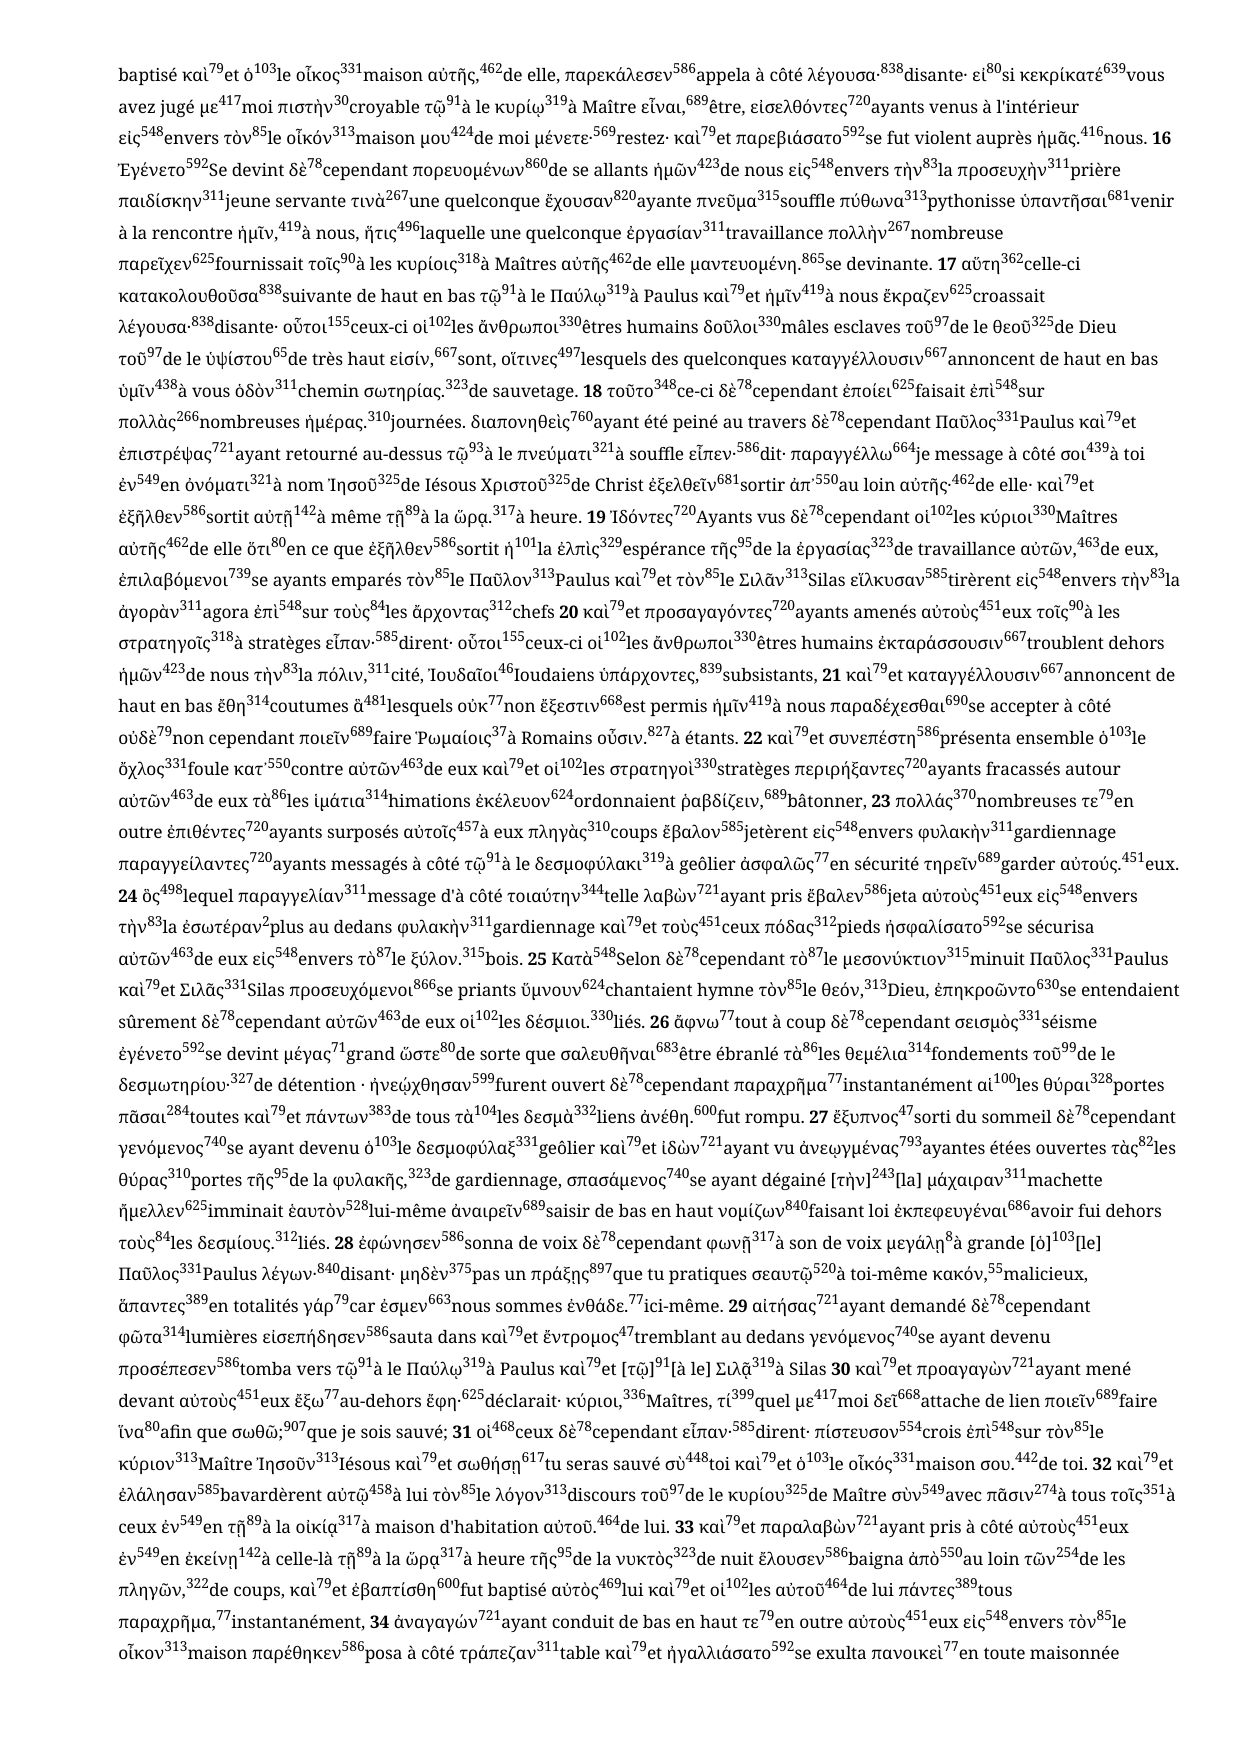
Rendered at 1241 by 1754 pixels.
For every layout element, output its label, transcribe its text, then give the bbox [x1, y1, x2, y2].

text 1 Κατήντησεν586Atteignit à l'encontre δὲ78cependant [καὶ]77[aussi] εἰς548envers Δέρβην311Derbé καὶ79et εἰς548envers Λύστραν.311Lystre. καὶ79et ἰδοὺ306voici μαθητής331disciple τις287un quelconque ἦν625était ἐκεῖ77là ὀνόματι321à nom Τιμόθεος,331Timotheos, υἱὸς331fils γυναικὸς323de femme Ἰουδαίας14de Ioudaienne πιστῆς,14de croyable, πατρὸς325de père δὲ78cependant Ἕλληνος,325de Hellèn, 2 ὃς498lequel ἐμαρτυρεῖτο636était témoigné ὑπὸ550sous τῶν96de les ἐν549en Λύστροις320à Lystre καὶ79et Ἰκονίῳ321à Iconium ἀδελφῶν.324de frères. 3 τοῦτον346celui-ci ἠθέλησεν586voulut ὁ103le Παῦλος331Paulus σὺν549avec αὐτῷ458à lui ἐξελθεῖν,681sortir, καὶ79et λαβὼν721ayant pris περιέτεμεν586circoncit αὐτὸν452lui διὰ548par le fait de τοὺς84les Ἰουδαίους52Ioudaiens τοὺς345ceux ὄντας821étants ἐν549en τοῖς90à les τόποις318à lieux ἐκείνοις·143à ceux-là· ᾔδεισαν658avaient su γὰρ79car ἅπαντες389en totalités ὅτι80en ce que Ἕλλην331Hellèn ὁ103le πατὴρ331père αὐτοῦ464de lui ὑπῆρχεν.625subsistait. 4 Ὡς80Comme δὲ78cependant διεπορεύοντο630se allaient à travers τὰς82les πόλεις,310cités, παρεδίδοσαν624livraient αὐτοῖς457à eux φυλάσσειν689gardienner τὰ86les δόγματα314dogmes τὰ347ces κεκριμένα797ayants étés jugés ὑπὸ550sous τῶν96de les ἀποστόλων324de envoyés καὶ79et πρεσβυτέρων64de plus anciens τῶν357de ceux ἐν549en Ἱεροσολύμοις.320à Ierosoluma. 5 Αἱ100Les μὲν77certes οὖν79donc ἐκκλησίαι328églises ἐστερεοῦντο635étaient solidifié τῇ89à la πίστει317à croyance καὶ79et ἐπερίσσευον624surabondaient τῷ91à le ἀριθμῷ319à nombre καθ᾽548selon ἡμέραν.311journée. 6 Διῆλθον585Passèrent à travers δὲ78cependant τὴν83la Φρυγίαν311Phrygie καὶ79et Γαλατικὴν2De Galatie χώραν311région κωλυθέντες759ayants étés empêchés ὑπὸ550sous τοῦ99de le ἁγίου18de saint πνεύματος327de souffle λαλῆσαι681bavarder τὸν85le λόγον313discours ἐν549en τῇ89à la Ἀσίᾳ·317à Asie· 7 ἐλθόντες720ayants venus δὲ78cependant κατὰ548selon τὴν83la Μυσίαν311Mysie ἐπείραζον624mettaient en tentation εἰς548envers τὴν83la Βιθυνίαν311Bithynie πορευθῆναι,683être allé, καὶ79et οὐκ77non εἴασεν586concéda αὐτοὺς451eux τὸ105le πνεῦμα333souffle Ἰησοῦ·325de Iésous· 8 παρελθόντες720ayants passés à côté δὲ78cependant τὴν83la Μυσίαν311Mysie κατέβησαν585descendirent εἰς548envers Τρῳάδα.311Troas. 9 Καὶ79Et ὅραμα333vision διὰ550par [τῆς]95[de la] νυκτὸς323de nuit τῷ91à le Παύλῳ319à Paulus ὤφθη,600fut vu, ἀνὴρ331homme Μακεδών331Macédonien τις287un quelconque ἦν625était ἑστὼς783ayant dressé καὶ79et παρακαλῶν840appelant à côté αὐτὸν452lui καὶ79et λέγων·840disant· διαβὰς721ayant marché à travers εἰς548envers Μακεδονίαν311Macédoine βοήθησον554aide ἡμῖν.419à nous. 10 ὡς80comme δὲ78cependant τὸ87le ὅραμα315vision εἶδεν,586vit, εὐθέως77directement ἐζητήσαμεν581nous cherchâmes ἐξελθεῖν681sortir εἰς548envers Μακεδονίαν311Macédoine συμβιβάζοντες839conciliants ὅτι80en ce que προσκέκληται648s'a appelé auprès ἡμᾶς416nous ὁ103le θεὸς331Dieu εὐαγγελίσασθαι682se évangéliser αὐτούς.451eux. 11 Ἀναχθέντες759Ayants étés conduits de bas en haut δὲ78cependant ἀπὸ550au loin Τρῳάδος323de Troas εὐθυδρομήσαμεν581nous coursâmes droit εἰς548envers Σαμοθρᾴκην,311Samothrace, τῇ350à celle δὲ78cependant ἐπιούσῃ826à survenante εἰς548envers Νέαν2Jeune πόλιν311cité 12 κἀκεῖθεν77et de là εἰς548envers Φιλίππους,312Philippes, ἥτις496laquelle une quelconque ἐστὶν668est πρώτη212première τῆς95de la μερίδος323de portion Μακεδονίας323de Macédoine πόλις,329cité, κολωνία.329colonie. Ἦμεν620Nous étions δὲ78cependant ἐν549en ταύτῃ142à celle-ci τῇ89à la πόλει317à cité διατρίβοντες839grattants à travers ἡμέρας310journées τινάς.266des quelconques. 13 τῇ89à la τε79en outre ἡμέρᾳ317à journée τῶν98de les σαββάτων326de sabbats ἐξήλθομεν581nous sortîmes ἔξω552au-dehors τῆς95de la πύλης323de porche παρὰ548à côté ποταμὸν313fleuve οὗ77où ἐνομίζομεν620nous faisions loi προσευχὴν311prière εἶναι,689être, καὶ79et καθίσαντες720ayants assis ἐλαλοῦμεν620nous bavardions ταῖς88à les συνελθούσαις710à ayantes venues ensemble γυναιξίν.316à femmes. 14 καί79et τις285une quelconque γυνὴ329femme ὀνόματι321à nom Λυδία,329Ludia, πορφυρόπωλις329vendeuse de porphyre πόλεως323de cité Θυατείρων326de Thyatire σεβομένη865se vénérante τὸν85le θεόν,313Dieu, ἤκουεν,625écoutait, ἧς490de laquelle ὁ103le κύριος331Maître διήνοιξεν586entrouvrit τὴν243la καρδίαν311coeur προσέχειν689attenir τοῖς353à ces λαλουμένοις881à étants bavardés ὑπὸ550sous τοῦ97de le Παύλου.325de Paulus. 15 ὡς80comme δὲ78cependant ἐβαπτίσθη600fut baptisé καὶ79et ὁ103le οἶκος331maison αὐτῆς,462de elle, παρεκάλεσεν586appela à côté λέγουσα·838disante· εἰ80si κεκρίκατέ639vous avez jugé με417moi πιστὴν30croyable τῷ91à le κυρίῳ319à Maître εἶναι,689être, εἰσελθόντες720ayants venus à l'intérieur εἰς548envers τὸν85le οἶκόν313maison μου424de moi μένετε·569restez· καὶ79et παρεβιάσατο592se fut violent auprès ἡμᾶς.416nous. 16 Ἐγένετο592Se devint δὲ78cependant πορευομένων860de se allants ἡμῶν423de nous εἰς548envers τὴν83la προσευχὴν311prière παιδίσκην311jeune servante τινὰ267une quelconque ἔχουσαν820ayante πνεῦμα315souffle πύθωνα313pythonisse ὑπαντῆσαι681venir à la rencontre ἡμῖν,419à nous, ἥτις496laquelle une quelconque ἐργασίαν311travaillance πολλὴν267nombreuse παρεῖχεν625fournissait τοῖς90à les κυρίοις318à Maîtres αὐτῆς462de elle μαντευομένη.865se devinante. 17 αὕτη362celle-ci κατακολουθοῦσα838suivante de haut en bas τῷ91à le Παύλῳ319à Paulus καὶ79et ἡμῖν419à nous ἔκραζεν625croassait λέγουσα·838disante· οὗτοι155ceux-ci οἱ102les ἄνθρωποι330êtres humains δοῦλοι330mâles esclaves τοῦ97de le θεοῦ325de Dieu τοῦ97de le ὑψίστου65de très haut εἰσίν,667sont, οἵτινες497lesquels des quelconques καταγγέλλουσιν667annoncent de haut en bas ὑμῖν438à vous ὁδὸν311chemin σωτηρίας.323de sauvetage. 18 τοῦτο348ce-ci δὲ78cependant ἐποίει625faisait ἐπὶ548sur πολλὰς266nombreuses ἡμέρας.310journées. διαπονηθεὶς760ayant été peiné au travers δὲ78cependant Παῦλος331Paulus καὶ79et ἐπιστρέψας721ayant retourné au-dessus τῷ93à le πνεύματι321à souffle εἶπεν·586dit· παραγγέλλω664je message à côté σοι439à toi ἐν549en ὀνόματι321à nom Ἰησοῦ325de Iésous Χριστοῦ325de Christ ἐξελθεῖν681sortir ἀπ᾽550au loin αὐτῆς·462de elle· καὶ79et ἐξῆλθεν586sortit αὐτῇ142à même τῇ89à la ὥρᾳ.317à heure. 19 Ἰδόντες720Ayants vus δὲ78cependant οἱ102les κύριοι330Maîtres αὐτῆς462de elle ὅτι80en ce que ἐξῆλθεν586sortit ἡ101la ἐλπὶς329espérance τῆς95de la ἐργασίας323de travaillance αὐτῶν,463de eux, ἐπιλαβόμενοι739se ayants emparés τὸν85le Παῦλον313Paulus καὶ79et τὸν85le Σιλᾶν313Silas εἵλκυσαν585tirèrent εἰς548envers τὴν83la ἀγορὰν311agora ἐπὶ548sur τοὺς84les ἄρχοντας312chefs 20 καὶ79et προσαγαγόντες720ayants amenés αὐτοὺς451eux τοῖς90à les στρατηγοῖς318à stratèges εἶπαν·585dirent· οὗτοι155ceux-ci οἱ102les ἄνθρωποι330êtres humains ἐκταράσσουσιν667troublent dehors ἡμῶν423de nous τὴν83la πόλιν,311cité, Ἰουδαῖοι46Ioudaiens ὑπάρχοντες,839subsistants, 21 καὶ79et καταγγέλλουσιν667annoncent de haut en bas ἔθη314coutumes ἃ481lesquels οὐκ77non ἔξεστιν668est permis ἡμῖν419à nous παραδέχεσθαι690se accepter à côté οὐδὲ79non cependant ποιεῖν689faire Ῥωμαίοις37à Romains οὖσιν.827à étants. 22 καὶ79et συνεπέστη586présenta ensemble ὁ103le ὄχλος331foule κατ᾽550contre αὐτῶν463de eux καὶ79et οἱ102les στρατηγοὶ330stratèges περιρήξαντες720ayants fracassés autour αὐτῶν463de eux τὰ86les ἱμάτια314himations ἐκέλευον624ordonnaient ῥαβδίζειν,689bâtonner, 23 πολλάς370nombreuses τε79en outre ἐπιθέντες720ayants surposés αὐτοῖς457à eux πληγὰς310coups ἔβαλον585jetèrent εἰς548envers φυλακὴν311gardiennage παραγγείλαντες720ayants messagés à côté τῷ91à le δεσμοφύλακι319à geôlier ἀσφαλῶς77en sécurité τηρεῖν689garder αὐτούς.451eux. 24 ὃς498lequel παραγγελίαν311message d'à côté τοιαύτην344telle λαβὼν721ayant pris ἔβαλεν586jeta αὐτοὺς451eux εἰς548envers τὴν83la ἐσωτέραν2plus au dedans φυλακὴν311gardiennage καὶ79et τοὺς451ceux πόδας312pieds ἠσφαλίσατο592se sécurisa αὐτῶν463de eux εἰς548envers τὸ87le ξύλον.315bois. 25 Κατὰ548Selon δὲ78cependant τὸ87le μεσονύκτιον315minuit Παῦλος331Paulus καὶ79et Σιλᾶς331Silas προσευχόμενοι866se priants ὕμνουν624chantaient hymne τὸν85le θεόν,313Dieu, ἐπηκροῶντο630se entendaient sûrement δὲ78cependant αὐτῶν463de eux οἱ102les δέσμιοι.330liés. 26 ἄφνω77tout à coup δὲ78cependant σεισμὸς331séisme ἐγένετο592se devint μέγας71grand ὥστε80de sorte que σαλευθῆναι683être ébranlé τὰ86les θεμέλια314fondements τοῦ99de le δεσμωτηρίου·327de détention · ἠνεῴχθησαν599furent ouvert δὲ78cependant παραχρῆμα77instantanément αἱ100les θύραι328portes πᾶσαι284toutes καὶ79et πάντων383de tous τὰ104les δεσμὰ332liens ἀνέθη.600fut rompu. 27 ἔξυπνος47sorti du sommeil δὲ78cependant γενόμενος740se ayant devenu ὁ103le δεσμοφύλαξ331geôlier καὶ79et ἰδὼν721ayant vu ἀνεῳγμένας793ayantes étées ouvertes τὰς82les θύρας310portes τῆς95de la φυλακῆς,323de gardiennage, σπασάμενος740se ayant dégainé [τὴν]243[la] μάχαιραν311machette ἤμελλεν625imminait ἑαυτὸν528lui-même ἀναιρεῖν689saisir de bas en haut νομίζων840faisant loi ἐκπεφευγέναι686avoir fui dehors τοὺς84les δεσμίους.312liés. 28 ἐφώνησεν586sonna de voix δὲ78cependant φωνῇ317à son de voix μεγάλῃ8à grande [ὁ]103[le] Παῦλος331Paulus λέγων·840disant· μηδὲν375pas un πράξῃς897que tu pratiques σεαυτῷ520à toi-même κακόν,55malicieux, ἅπαντες389en totalités γάρ79car ἐσμεν663nous sommes ἐνθάδε.77ici-même. 29 αἰτήσας721ayant demandé δὲ78cependant φῶτα314lumières εἰσεπήδησεν586sauta dans καὶ79et ἔντρομος47tremblant au dedans γενόμενος740se ayant devenu προσέπεσεν586tomba vers τῷ91à le Παύλῳ319à Paulus καὶ79et [τῷ]91[à le] Σιλᾷ319à Silas 30 καὶ79et προαγαγὼν721ayant mené devant αὐτοὺς451eux ἔξω77au-dehors ἔφη·625déclarait· κύριοι,336Maîtres, τί399quel με417moi δεῖ668attache de lien ποιεῖν689faire ἵνα80afin que σωθῶ;907que je sois sauvé; 31 οἱ468ceux δὲ78cependant εἶπαν·585dirent· πίστευσον554crois ἐπὶ548sur τὸν85le κύριον313Maître Ἰησοῦν313Iésous καὶ79et σωθήσῃ617tu seras sauvé σὺ448toi καὶ79et ὁ103le οἶκός331maison σου.442de toi. 32 καὶ79et ἐλάλησαν585bavardèrent αὐτῷ458à lui τὸν85le λόγον313discours τοῦ97de le κυρίου325de Maître σὺν549avec πᾶσιν274à tous τοῖς351à ceux ἐν549en τῇ89à la οἰκίᾳ317à maison d'habitation αὐτοῦ.464de lui. 33 καὶ79et παραλαβὼν721ayant pris à côté αὐτοὺς451eux ἐν549en ἐκείνῃ142à celle-là τῇ89à la ὥρᾳ317à heure τῆς95de la νυκτὸς323de nuit ἔλουσεν586baigna ἀπὸ550au loin τῶν254de les πληγῶν,322de coups, καὶ79et ἐβαπτίσθη600fut baptisé αὐτὸς469lui καὶ79et οἱ102les αὐτοῦ464de lui πάντες389tous παραχρῆμα,77instantanément, 34 ἀναγαγών721ayant conduit de bas en haut τε79en outre αὐτοὺς451eux εἰς548envers τὸν85le οἶκον313maison παρέθηκεν586posa à côté τράπεζαν311table καὶ79et ἠγαλλιάσατο592se exulta πανοικεὶ77en toute maisonnée πεπιστευκὼς783ayant cru τῷ91à le θεῷ.319à Dieu. 35 Ἡμέρας323de Journée δὲ78cependant γενομένης732de se ayante devenue ἀπέστειλαν585envoyèrent οἱ102les στρατηγοὶ330stratèges τοὺς84les ῥαβδούχους312licteurs λέγοντες·839disants· ἀπόλυσον554délie au loin τοὺς84les ἀνθρώπους312êtres humains ἐκείνους.137ceux-là. 36 ἀπήγγειλεν586rapporta annonce δὲ78cependant ὁ103le δεσμοφύλαξ331geôlier τοὺς84les λόγους312discours [τούτους]137[ceux-ci] πρὸς548vers τὸν85le Παῦλον313Paulus ὅτι80en ce que ἀπέσταλκαν641ont envoyé οἱ102les στρατηγοὶ330stratèges ἵνα80afin que ἀπολυθῆτε·908que vous soyez délié au loin· νῦν77maintenant οὖν79donc ἐξελθόντες720ayants sortis πορεύεσθε573que vous vous allez ἐν549en εἰρήνῃ.317à paix. 37 ὁ103le δὲ78cependant Παῦλος331Paulus ἔφη625déclarait πρὸς548vers αὐτούς·451eux· δείραντες720ayants pelés ἡμᾶς416nous δημοσίᾳ57à publique ἀκατακρίτους,3non condamnés, ἀνθρώπους312êtres humains Ῥωμαίους52Romains ὑπάρχοντας,821subsistants, ἔβαλαν585jetèrent εἰς548envers φυλακήν,311gardiennage, καὶ79et νῦν77maintenant λάθρᾳ77en omission ἡμᾶς416nous ἐκβάλλουσιν;667éjectent; οὐ340non γάρ,79car, ἀλλ᾽79mais ἐλθόντες720ayants venus αὐτοὶ541eux-mêmes ἡμᾶς416nous ἐξαγαγέτωσαν.555conduisent dehors. 38 ἀπήγγειλαν585rapportèrent annonce δὲ78cependant τοῖς90à les στρατηγοῖς318à stratèges οἱ102les ῥαβδοῦχοι330licteurs τὰ86les ῥήματα314oraux ταῦτα.139ces-ci. ἐφοβήθησαν599furent effrayé δὲ78cependant ἀκούσαντες720ayants écoutés ὅτι80en ce que Ῥωμαῖοί46Romains εἰσιν,667sont, 39 καὶ79et ἐλθόντες720ayants venus παρεκάλεσαν585appelèrent à côté αὐτοὺς451eux καὶ79et ἐξαγαγόντες720ayants conduits dehors ἠρώτων624sollicitaient ἀπελθεῖν681éloigner ἀπὸ550au loin τῆς95de la πόλεως.323de cité. 40 ἐξελθόντες720ayants sortis δὲ78cependant ἀπὸ550au loin τῆς95de la φυλακῆς323de gardiennage εἰσῆλθον585vinrent à l'intérieur πρὸς548vers τὴν83la Λυδίαν311Ludia καὶ79et ἰδόντες720ayants vus παρεκάλεσαν585appelèrent à côté τοὺς84les ἀδελφοὺς312frères καὶ79et ἐξῆλθαν.585sortirent. [118, 59, 1181, 1665]
